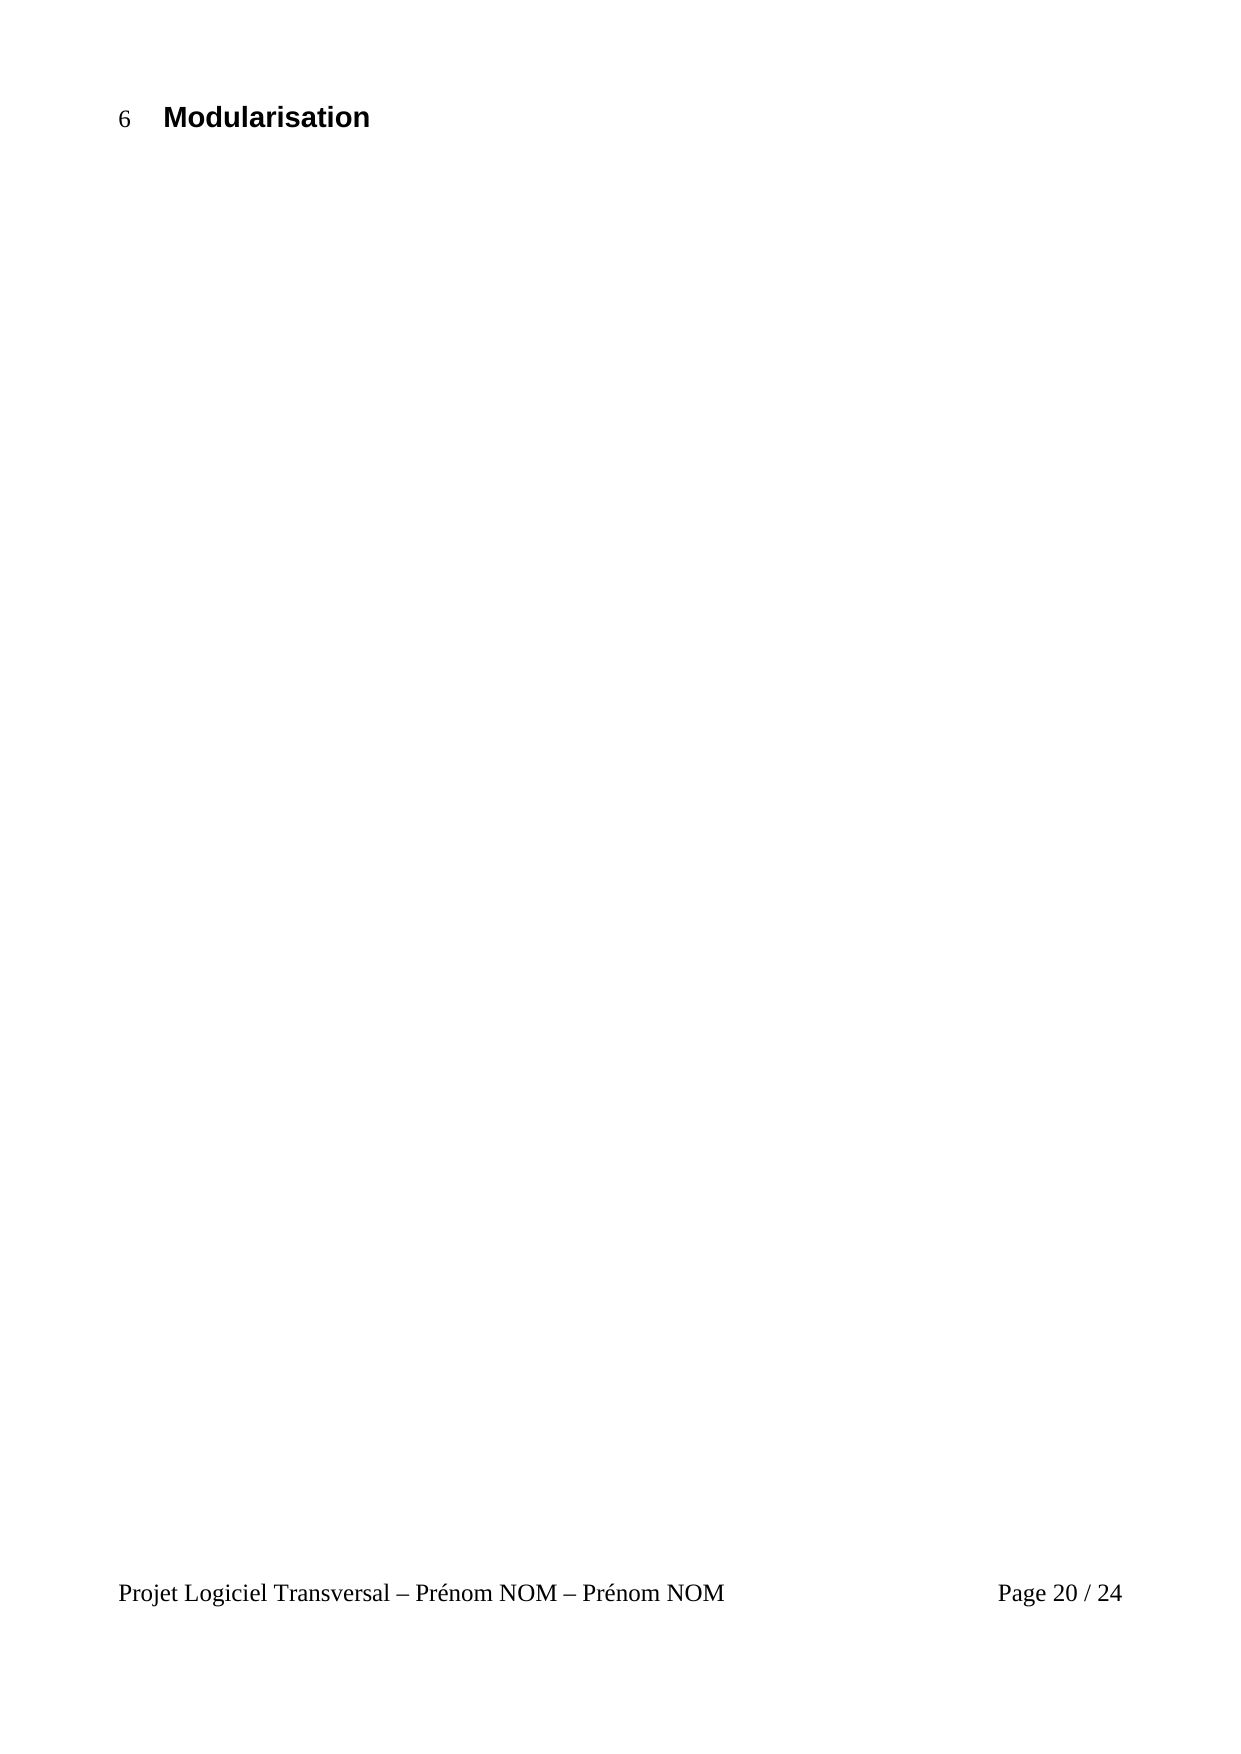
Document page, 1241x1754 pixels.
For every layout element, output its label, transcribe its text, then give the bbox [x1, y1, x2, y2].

list Modularisation [118, 100, 1122, 133]
